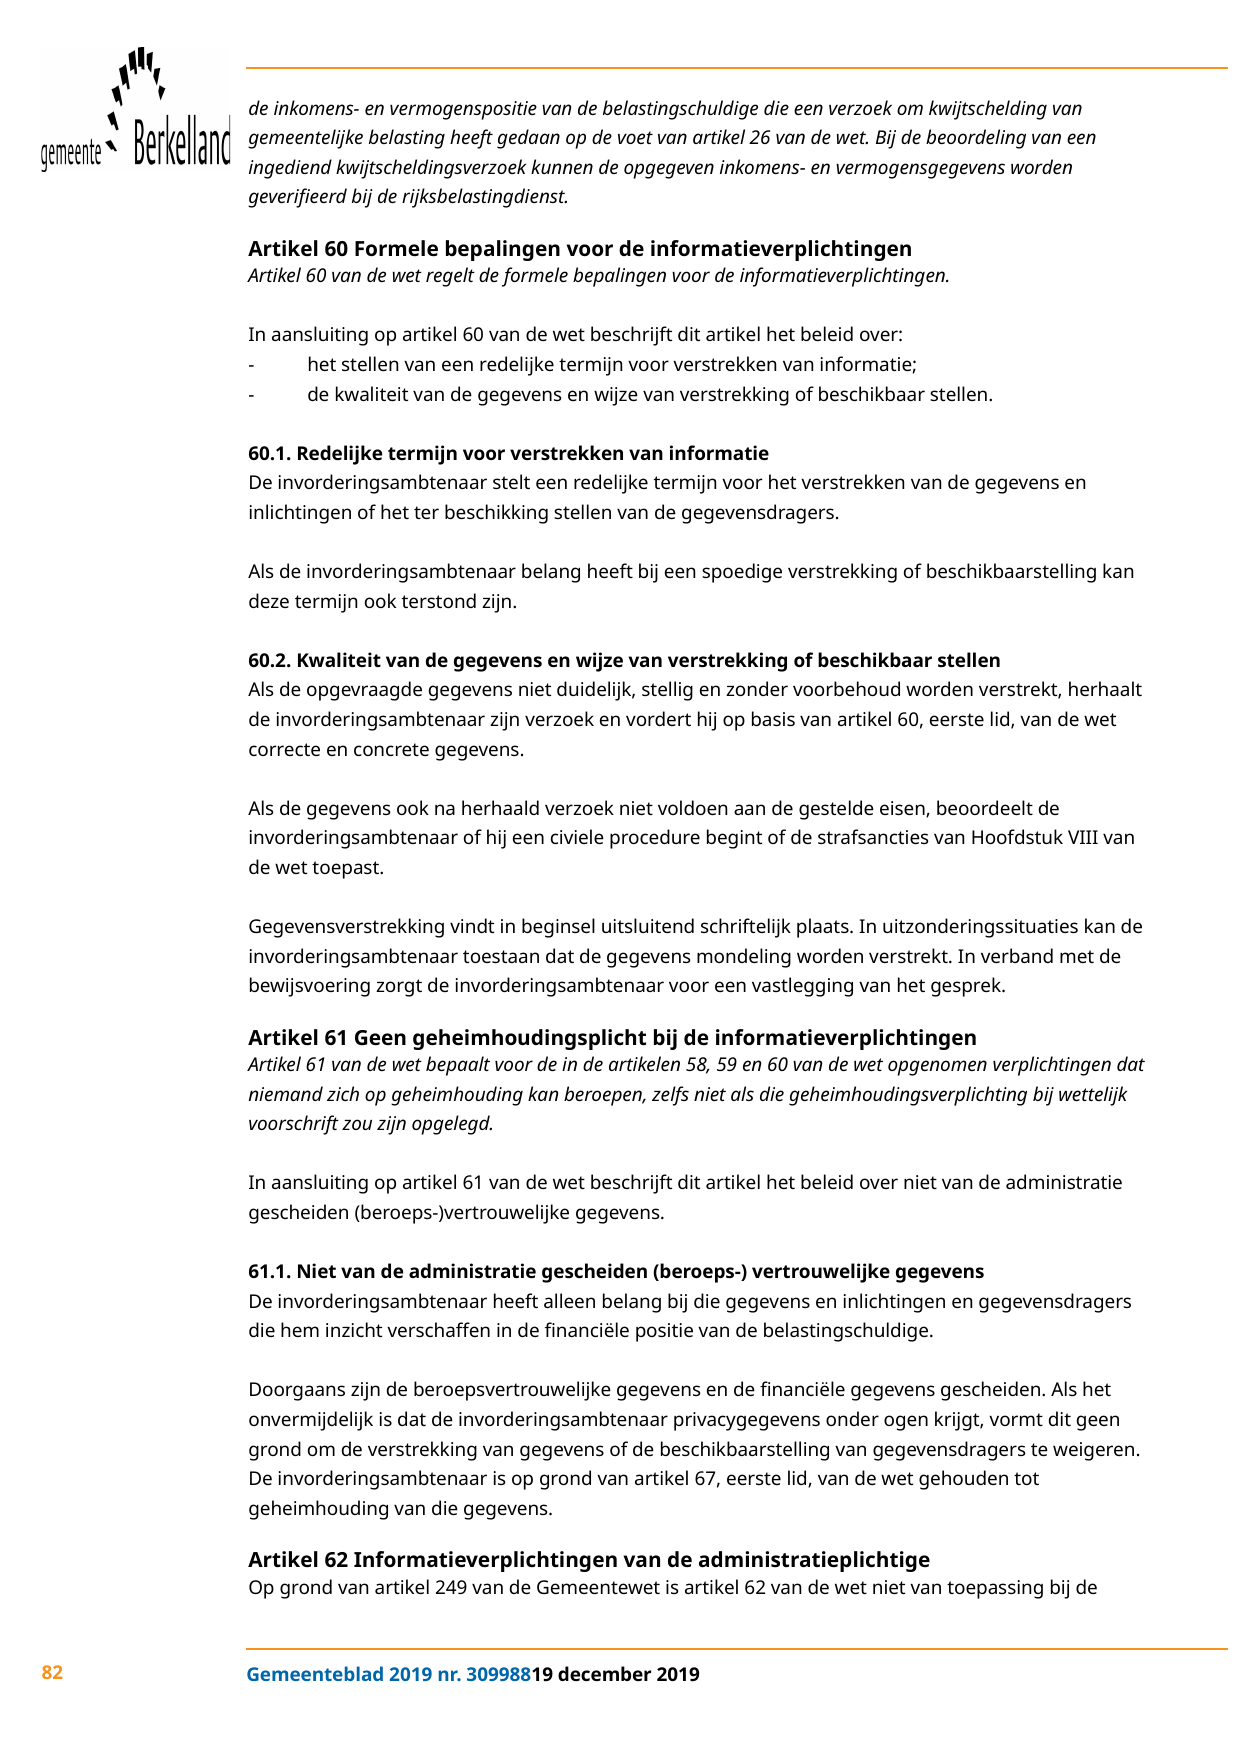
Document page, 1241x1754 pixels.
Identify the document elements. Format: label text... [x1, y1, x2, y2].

text De invorderingsambtenaar stelt een redelijke termijn voor het verstrekken van de gegevens en inlichtingen of het ter beschikking stellen van de gegevensdragers. [248, 469, 1152, 525]
text 60.2. Kwaliteit van de gegevens en wijze van verstrekking of beschikbaar stellen [248, 647, 1152, 673]
text Als de gegevens ook na herhaald verzoek niet voldoen aan de gestelde eisen, beoordeelt de invorderingsambtenaar of hij een civiele procedure begint of de strafsancties van Hoofdstuk VIII van de wet toepast. [248, 795, 1152, 880]
text In aansluiting op artikel 61 van de wet beschrijft dit artikel het beleid over niet van de administratie gescheiden (beroeps-)vertrouwelijke gegevens. [248, 1169, 1152, 1225]
list het stellen van een redelijke termijn voor verstrekken van informatie; [248, 351, 1152, 377]
text Artikel 61 van de wet bepaalt voor de in de artikelen 58, 59 en 60 van de wet opgenomen verplichtingen dat niemand zich op geheimhouding kan beroepen, zelfs niet als die geheimhoudingsverplichting bij wettelijk voorschrift zou zijn opgelegd. [248, 1051, 1152, 1136]
text Als de invorderingsambtenaar belang heeft bij een spoedige verstrekking of beschikbaarstelling kan deze termijn ook terstond zijn. [248, 558, 1152, 613]
text de inkomens- en vermogenspositie van de belastingschuldige die een verzoek om kwijtschelding van gemeentelijke belasting heeft gedaan op de voet van artikel 26 van de wet. Bij de beoordeling van een ingediend kwijtscheldingsverzoek kunnen de opgegeven inkomens- en vermogensgegevens worden geverifieerd bij de rijksbelastingdienst. [248, 95, 1152, 209]
text 61.1. Niet van de administratie gescheiden (beroeps-) vertrouwelijke gegevens [248, 1258, 1152, 1284]
picture [41, 47, 231, 172]
text Artikel 61 Geen geheimhoudingsplicht bij de informatieverplichtingen [248, 1023, 1152, 1051]
text De invorderingsambtenaar heeft alleen belang bij die gegevens en inlichtingen en gegevensdragers die hem inzicht verschaffen in de financiële positie van de belastingschuldige. [248, 1288, 1152, 1343]
text Artikel 60 van de wet regelt de formele bepalingen voor de informatieverplichtingen. [248, 262, 1152, 288]
text Op grond van artikel 249 van de Gemeentewet is artikel 62 van de wet niet van toepassing bij de [248, 1574, 1152, 1599]
text Artikel 62 Informatieverplichtingen van de administratieplichtige [248, 1545, 1152, 1574]
text Gegevensverstrekking vindt in beginsel uitsluitend schriftelijk plaats. In uitzonderingssituaties kan de invorderingsambtenaar toestaan dat de gegevens mondeling worden verstrekt. In verband met de bewijsvoering zorgt de invorderingsambtenaar voor een vastlegging van het gesprek. [248, 913, 1152, 998]
text Doorgaans zijn de beroepsvertrouwelijke gegevens en de financiële gegevens gescheiden. Als het onvermijdelijk is dat de invorderingsambtenaar privacygegevens onder ogen krijgt, vormt dit geen grond om de verstrekking van gegevens of de beschikbaarstelling van gegevensdragers te weigeren. De invorderingsambtenaar is op grond van artikel 67, eerste lid, van de wet gehouden tot geheimhouding van die gegevens. [248, 1377, 1152, 1521]
text In aansluiting op artikel 60 van de wet beschrijft dit artikel het beleid over: [248, 322, 1152, 347]
text 60.1. Redelijke termijn voor verstrekken van informatie [248, 440, 1152, 466]
text Als de opgevraagde gegevens niet duidelijk, stellig en zonder voorbehoud worden verstrekt, herhaalt de invorderingsambtenaar zijn verzoek en vordert hij op basis van artikel 60, eerste lid, van de wet correcte en concrete gegevens. [248, 677, 1152, 761]
list de kwaliteit van de gegevens en wijze van verstrekking of beschikbaar stellen. [248, 381, 1152, 406]
text Artikel 60 Formele bepalingen voor de informatieverplichtingen [248, 234, 1152, 262]
